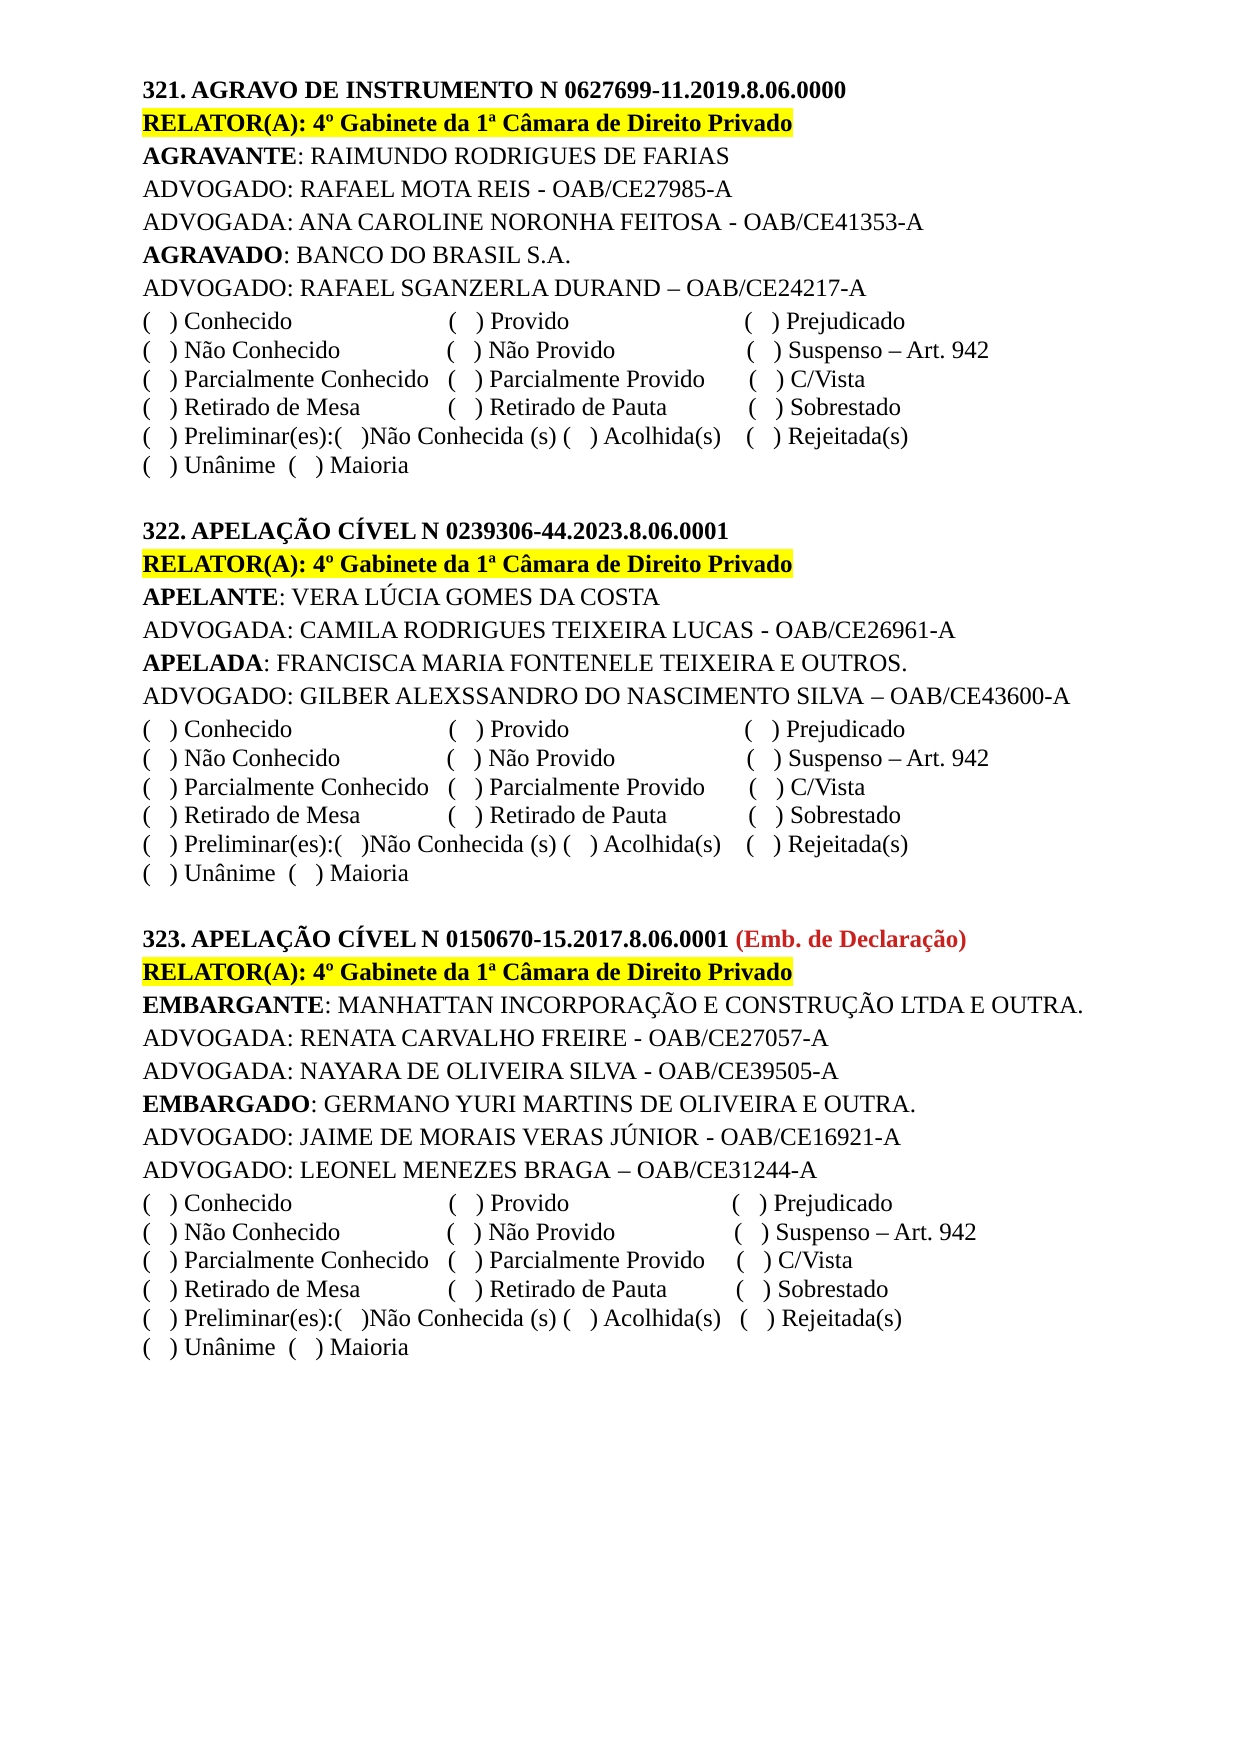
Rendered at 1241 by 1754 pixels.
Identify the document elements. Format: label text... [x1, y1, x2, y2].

text ( ) Não Conhecido ( ) Não Provido ( ) Suspenso – Art. 942 [142, 335, 1158, 364]
text ( ) Preliminar(es):( )Não Conhecida (s) ( ) Acolhida(s) ( ) Rejeitada(s) [142, 1303, 1158, 1332]
text ( ) Não Conhecido ( ) Não Provido ( ) Suspenso – Art. 942 [142, 743, 1158, 772]
text ( ) Parcialmente Conhecido ( ) Parcialmente Provido ( ) C/Vista [142, 1246, 1158, 1274]
text ( ) Parcialmente Conhecido ( ) Parcialmente Provido ( ) C/Vista [142, 772, 1158, 800]
text ( ) Parcialmente Conhecido ( ) Parcialmente Provido ( ) C/Vista [142, 364, 1158, 392]
text ( ) Retirado de Mesa ( ) Retirado de Pauta ( ) Sobrestado [142, 800, 1158, 829]
text ( ) Unânime ( ) Maioria 322. APELAÇÃO CÍVEL N 0239306-44.2023.8.06.0001 RELATOR(A): 4º Gabinete da 1ª Câmara de Direito Privado APELANTE: VERA LÚCIA GOMES DA COSTA ADVOGADA: CAMILA RODRIGUES TEIXEIRA LUCAS - OAB/CE26961-A APELADA: FRANCISCA MARIA FONTENELE TEIXEIRA E OUTROS. ADVOGADO: GILBER ALEXSSANDRO DO NASCIMENTO SILVA – OAB/CE43600-A [142, 450, 1141, 710]
text ( ) Conhecido ( ) Provido ( ) Prejudicado [142, 1188, 1141, 1217]
text 321. AGRAVO DE INSTRUMENTO N 0627699-11.2019.8.06.0000 RELATOR(A): 4º Gabinete da 1ª Câmara de Direito Privado AGRAVANTE: RAIMUNDO RODRIGUES DE FARIAS ADVOGADO: RAFAEL MOTA REIS - OAB/CE27985-A ADVOGADA: ANA CAROLINE NORONHA FEITOSA - OAB/CE41353-A AGRAVADO: BANCO DO BRASIL S.A. ADVOGADO: RAFAEL SGANZERLA DURAND – OAB/CE24217-A [142, 75, 1141, 302]
text ( ) Preliminar(es):( )Não Conhecida (s) ( ) Acolhida(s) ( ) Rejeitada(s) [142, 421, 1158, 450]
text ( ) Retirado de Mesa ( ) Retirado de Pauta ( ) Sobrestado [142, 392, 1158, 421]
text ( ) Retirado de Mesa ( ) Retirado de Pauta ( ) Sobrestado [142, 1274, 1158, 1303]
text ( ) Unânime ( ) Maioria [142, 1332, 1158, 1361]
text ( ) Unânime ( ) Maioria 323. APELAÇÃO CÍVEL N 0150670-15.2017.8.06.0001 (Emb. de Declaração) RELATOR(A): 4º Gabinete da 1ª Câmara de Direito Privado EMBARGANTE: MANHATTAN INCORPORAÇÃO E CONSTRUÇÃO LTDA E OUTRA. ADVOGADA: RENATA CARVALHO FREIRE - OAB/CE27057-A ADVOGADA: NAYARA DE OLIVEIRA SILVA - OAB/CE39505-A EMBARGADO: GERMANO YURI MARTINS DE OLIVEIRA E OUTRA. ADVOGADO: JAIME DE MORAIS VERAS JÚNIOR - OAB/CE16921-A ADVOGADO: LEONEL MENEZES BRAGA – OAB/CE31244-A [142, 858, 1141, 1184]
text ( ) Preliminar(es):( )Não Conhecida (s) ( ) Acolhida(s) ( ) Rejeitada(s) [142, 829, 1158, 858]
text ( ) Não Conhecido ( ) Não Provido ( ) Suspenso – Art. 942 [142, 1217, 1158, 1246]
text ( ) Conhecido ( ) Provido ( ) Prejudicado [142, 306, 1141, 335]
text ( ) Conhecido ( ) Provido ( ) Prejudicado [142, 714, 1141, 743]
